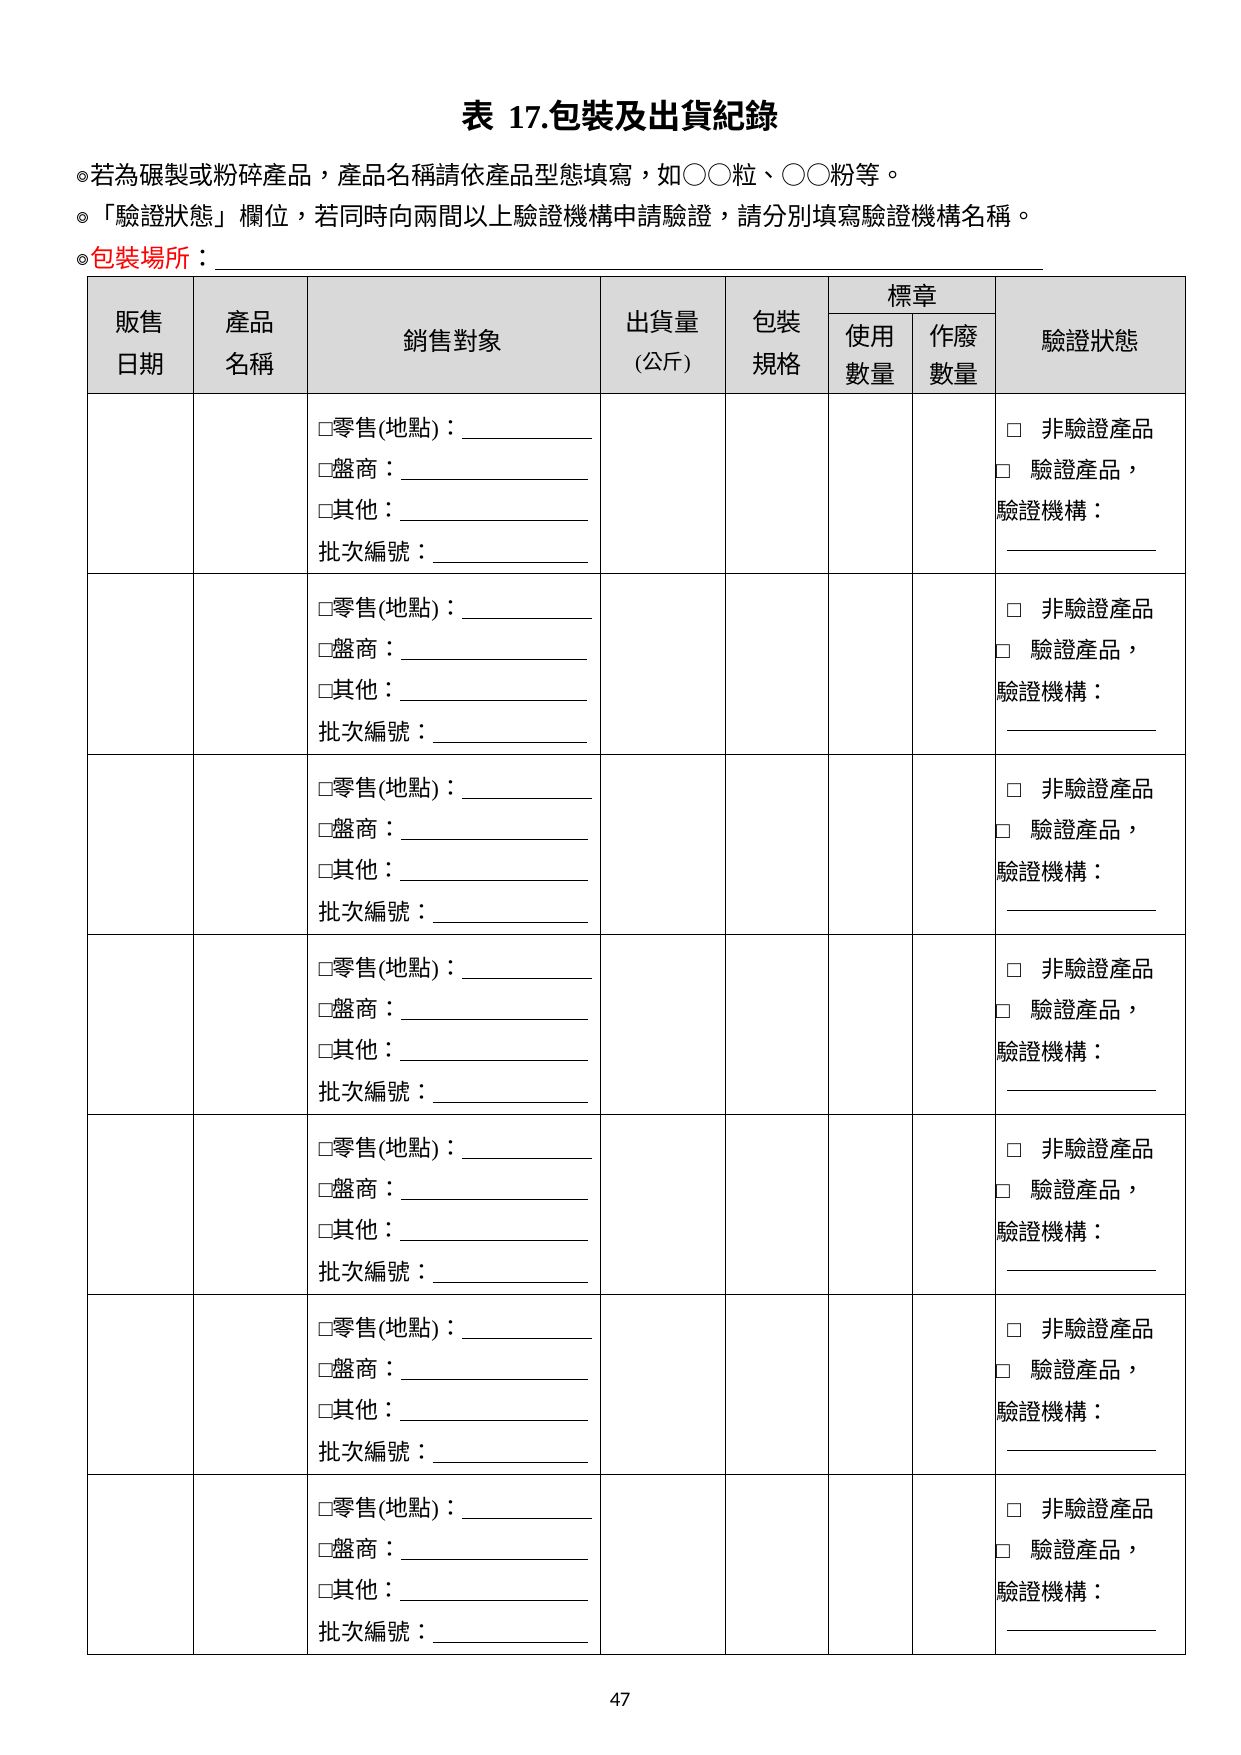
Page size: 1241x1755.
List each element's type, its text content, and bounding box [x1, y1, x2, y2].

table_cell 非驗證產品 驗證產品，驗證機構： [996, 755, 1185, 933]
table_cell [829, 574, 912, 753]
table_cell [726, 935, 828, 1113]
table_cell [726, 394, 828, 573]
subtitle 表 17.包裝及出貨紀錄 [50, 90, 1191, 138]
table_cell [829, 1475, 912, 1653]
table_cell [829, 394, 912, 573]
table_header 產品名稱 [194, 277, 307, 393]
table_cell [601, 1115, 725, 1293]
table_cell [88, 1115, 193, 1293]
text ◎若為碾製或粉碎產品，產品名稱請依產品型態填寫，如○○粒、○○粉等。 [75, 156, 1197, 192]
table_cell [194, 1475, 307, 1653]
table_cell [601, 394, 725, 573]
table_cell [601, 1475, 725, 1653]
table_cell □零售(地點)： □盤商： □其他： 批次編號： [308, 1295, 600, 1473]
table_cell [601, 935, 725, 1113]
table_cell [726, 1295, 828, 1473]
table_cell [194, 394, 307, 573]
table_cell 非驗證產品 驗證產品，驗證機構： [996, 1475, 1185, 1653]
table_cell [829, 1295, 912, 1473]
table_header 出貨量 (公斤) [601, 277, 725, 393]
table_cell 作廢數量 [913, 314, 995, 393]
table_cell [194, 755, 307, 933]
table_cell [726, 755, 828, 933]
table_cell [194, 935, 307, 1113]
table_cell [601, 755, 725, 933]
table_cell [194, 1295, 307, 1473]
table_cell [601, 574, 725, 753]
table_cell [913, 1115, 995, 1293]
table_cell [88, 394, 193, 573]
table_cell [88, 935, 193, 1113]
table_cell [194, 574, 307, 753]
table_cell [726, 1115, 828, 1293]
table_cell 非驗證產品 驗證產品，驗證機構： [996, 574, 1185, 753]
table_cell □零售(地點)： □盤商： □其他： 批次編號： [308, 394, 600, 573]
table_cell □零售(地點)： □盤商： □其他： 批次編號： [308, 574, 600, 753]
table_header 包裝規格 [726, 277, 828, 393]
table_cell [726, 574, 828, 753]
table_cell [829, 755, 912, 933]
table_header 販售日期 [88, 277, 193, 393]
table_cell [913, 935, 995, 1113]
table_cell 非驗證產品 驗證產品，驗證機構： [996, 935, 1185, 1113]
table_header 驗證狀態 [996, 277, 1185, 393]
table_cell [913, 1475, 995, 1653]
table_cell □零售(地點)： □盤商： □其他： 批次編號： [308, 1475, 600, 1653]
table_cell [829, 935, 912, 1113]
table_cell □零售(地點)： □盤商： □其他： 批次編號： [308, 1115, 600, 1293]
table_cell 非驗證產品 驗證產品，驗證機構： [996, 394, 1185, 573]
text ◎包裝場所： [75, 238, 1197, 274]
text ◎「驗證狀態」欄位，若同時向兩間以上驗證機構申請驗證，請分別填寫驗證機構名稱。 [75, 197, 1197, 233]
table_cell [913, 1295, 995, 1473]
table_header 標章 [829, 277, 995, 313]
table_cell [88, 1295, 193, 1473]
table_cell [194, 1115, 307, 1293]
table_cell [601, 1295, 725, 1473]
table_cell □零售(地點)： □盤商： □其他： 批次編號： [308, 935, 600, 1113]
table_cell [913, 574, 995, 753]
table_cell [88, 755, 193, 933]
table_cell [829, 1115, 912, 1293]
table_cell 非驗證產品 驗證產品，驗證機構： [996, 1115, 1185, 1293]
table_header 銷售對象 [308, 277, 600, 393]
table_cell 使用數量 [829, 314, 912, 393]
table_cell □零售(地點)： □盤商： □其他： 批次編號： [308, 755, 600, 933]
table_cell [88, 1475, 193, 1653]
table_cell [88, 574, 193, 753]
table_cell [726, 1475, 828, 1653]
table_cell [913, 755, 995, 933]
table_cell [913, 394, 995, 573]
table_cell 非驗證產品 驗證產品，驗證機構： [996, 1295, 1185, 1473]
